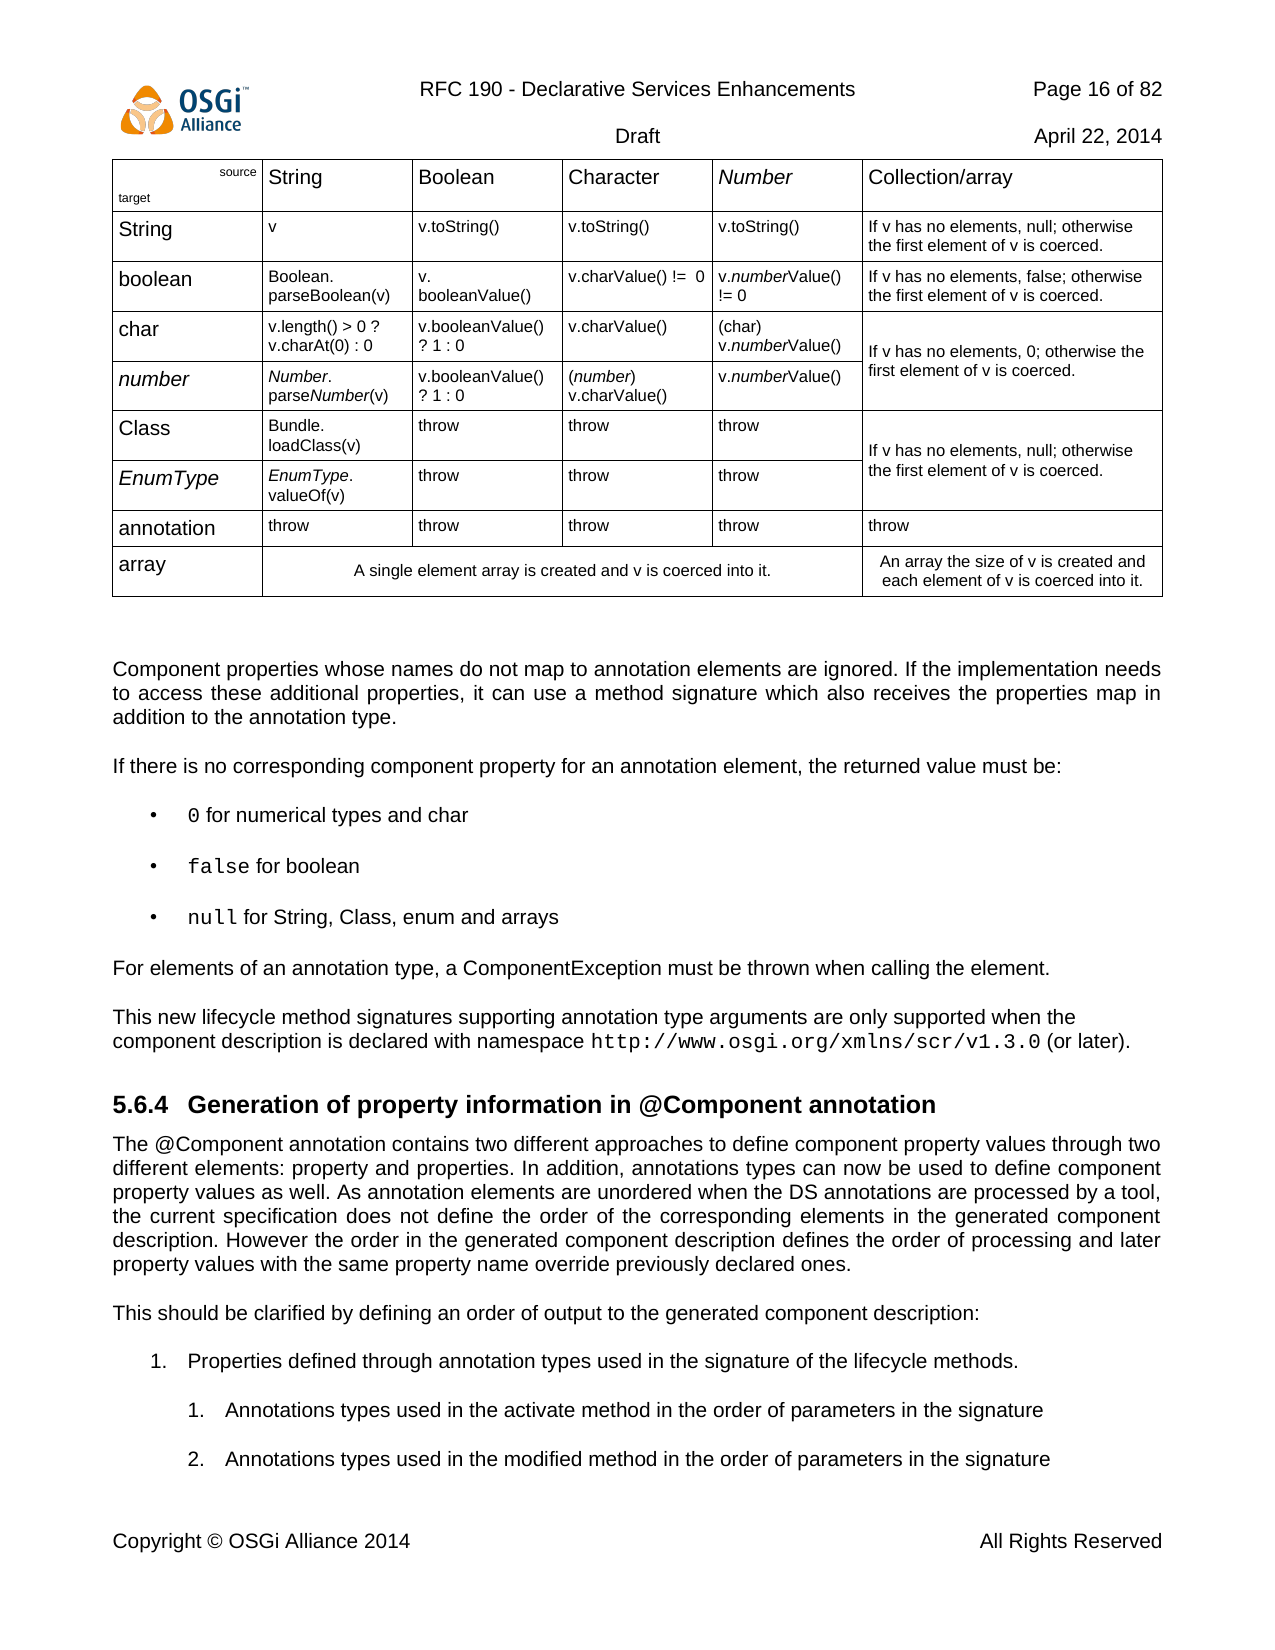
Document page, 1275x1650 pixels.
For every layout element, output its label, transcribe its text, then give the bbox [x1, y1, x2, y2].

table_cell EnumType [113, 461, 262, 510]
table_cell v.booleanValue() ? 1 : 0 [413, 312, 562, 361]
text If there is no corresponding component property for an annotation element, the returned value must be: [112, 754, 1162, 778]
table_cell throw [713, 411, 862, 460]
table_cell v. booleanValue() [413, 262, 562, 311]
table_cell v.charValue() [563, 312, 712, 361]
table_cell If v has no elements, 0; otherwise the first element of v is coerced. [863, 312, 1162, 410]
table_cell (char) v.numberValue() [713, 312, 862, 361]
table_cell Bundle. loadClass(v) [263, 411, 412, 460]
table_cell throw [413, 461, 562, 510]
table_cell throw [563, 511, 712, 546]
text The @Component annotation contains two different approaches to define component property values through two different elements: property and properties. In addition, annotations types can now be used to define component property values as well. As annotation elements are unordered when the DS annotations are processed by a tool, the current specification does not define the order of the corresponding elements in the generated component description. However the order in the generated component description defines the order of processing and later property values with the same property name override previously declared ones. [112, 1132, 1162, 1275]
list null for String, Class, enum and arrays [150, 905, 1162, 931]
table_cell throw [413, 411, 562, 460]
table_cell throw [713, 511, 862, 546]
table_cell If v has no elements, null; otherwise the first element of v is coerced. [863, 212, 1162, 261]
subtitle Generation of property information in @Component annotation [112, 1090, 1162, 1119]
table_header Boolean [413, 160, 562, 211]
table_cell throw [863, 511, 1162, 546]
list 0 for numerical types and char [150, 803, 1162, 829]
table_cell char [113, 312, 262, 361]
table_cell v [263, 212, 412, 261]
text For elements of an annotation type, a ComponentException must be thrown when calling the element. [112, 956, 1162, 979]
table_cell throw [413, 511, 562, 546]
table_cell v.toString() [563, 212, 712, 261]
table_header String [263, 160, 412, 211]
table_cell v.toString() [713, 212, 862, 261]
table_cell An array the size of v is created and each element of v is coerced into it. [863, 547, 1162, 596]
table_cell throw [263, 511, 412, 546]
table_cell v.numberValue() != 0 [713, 262, 862, 311]
table_cell throw [563, 411, 712, 460]
list false for boolean [150, 854, 1162, 880]
picture [113, 78, 257, 142]
table_cell v.numberValue() [713, 362, 862, 410]
table_cell boolean [113, 262, 262, 311]
table_cell array [113, 547, 262, 596]
table_cell If v has no elements, false; otherwise the first element of v is coerced. [863, 262, 1162, 311]
list Annotations types used in the modified method in the order of parameters in the signature [187, 1447, 1162, 1471]
table_cell String [113, 212, 262, 261]
table_cell v.booleanValue() ? 1 : 0 [413, 362, 562, 410]
table_cell (number) v.charValue() [563, 362, 712, 410]
list Annotations types used in the activate method in the order of parameters in the signature [187, 1398, 1162, 1422]
list Properties defined through annotation types used in the signature of the lifecycle methods. [150, 1349, 1162, 1373]
table_cell Number. parseNumber(v) [263, 362, 412, 410]
text This should be clarified by defining an order of output to the generated component description: [112, 1300, 1162, 1324]
table_header source [113, 160, 262, 185]
table_cell If v has no elements, null; otherwise the first element of v is coerced. [863, 411, 1162, 510]
table_cell annotation [113, 511, 262, 546]
table_cell Class [113, 411, 262, 460]
table_cell v.length() > 0 ?v.charAt(0) : 0 [263, 312, 412, 361]
table_cell throw [713, 461, 862, 510]
table_cell throw [563, 461, 712, 510]
table_cell number [113, 362, 262, 410]
table_cell A single element array is created and v is coerced into it. [263, 547, 862, 596]
table_header Collection/array [863, 160, 1162, 211]
text Component properties whose names do not map to annotation elements are ignored. If the implementation needs to access these additional properties, it can use a method signature which also receives the properties map in addition to the annotation type. [112, 657, 1162, 729]
table_cell Boolean. parseBoolean(v) [263, 262, 412, 311]
text This new lifecycle method signatures supporting annotation type arguments are only supported when the component description is declared with namespace http://www.osgi.org/xmlns/scr/v1.3.0 (or later). [112, 1004, 1162, 1054]
table_cell v.charValue() != 0 [563, 262, 712, 311]
table_cell target [113, 185, 262, 211]
table_header Number [713, 160, 862, 211]
table_header Character [563, 160, 712, 211]
table_cell EnumType. valueOf(v) [263, 461, 412, 510]
table_cell v.toString() [413, 212, 562, 261]
